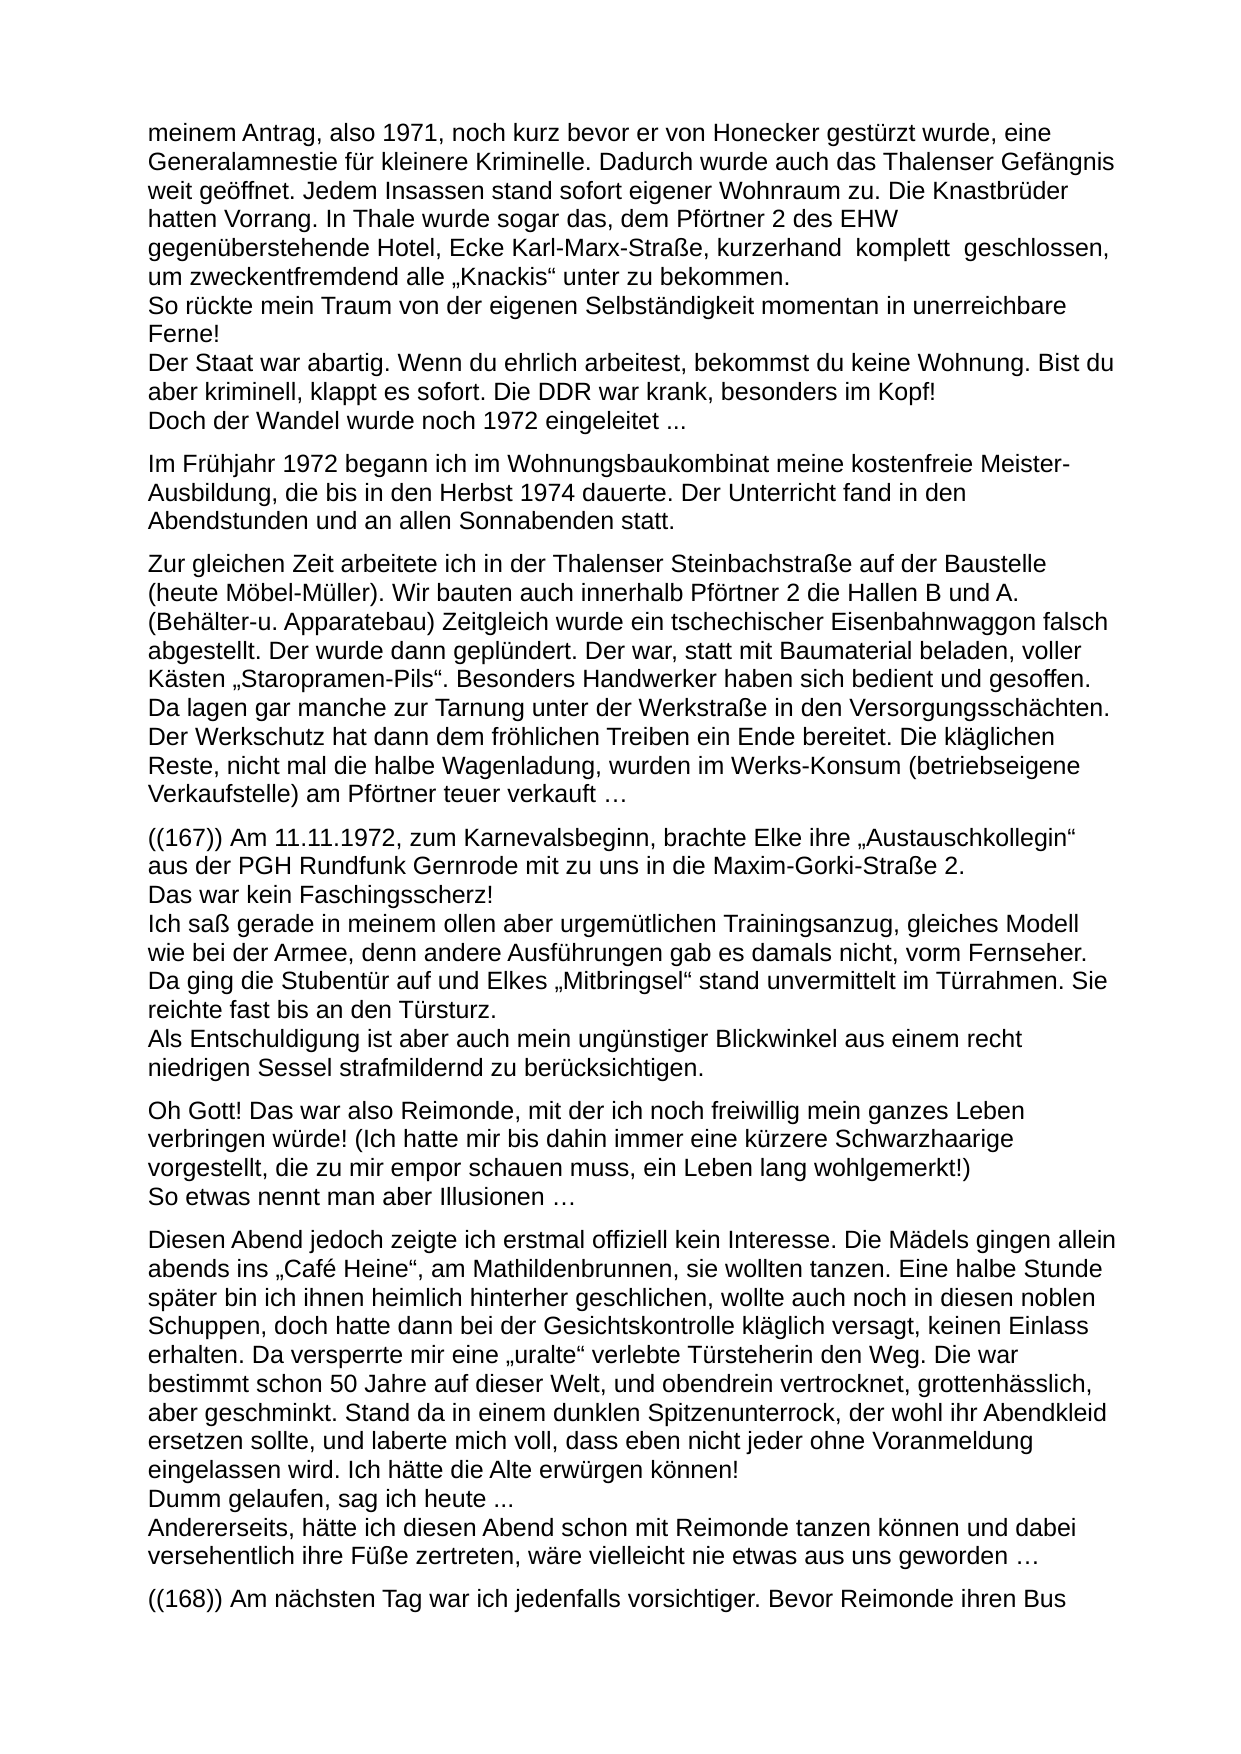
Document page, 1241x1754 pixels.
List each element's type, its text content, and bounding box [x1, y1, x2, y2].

text Ich saß gerade in meinem ollen aber urgemütlichen Trainingsanzug, gleiches Modell wie bei der Armee, denn andere Ausführungen gab es damals nicht, vorm Fernseher. Da ging die Stubentür auf und Elkes „Mitbringsel“ stand unvermittelt im Türrahmen. Sie reichte fast bis an den Türsturz. [148, 909, 1119, 1024]
text Andererseits, hätte ich diesen Abend schon mit Reimonde tanzen können und dabei versehentlich ihre Füße zertreten, wäre vielleicht nie etwas aus uns geworden … [148, 1512, 1119, 1570]
text Doch der Wandel wurde noch 1972 eingeleitet ... [148, 406, 1119, 434]
text Im Frühjahr 1972 begann ich im Wohnungsbaukombinat meine kostenfreie Meister-Ausbildung, die bis in den Herbst 1974 dauerte. Der Unterricht fand in den Abendstunden und an allen Sonnabenden statt. [148, 449, 1119, 535]
text ((167)) Am 11.11.1972, zum Karnevalsbeginn, brachte Elke ihre „Austauschkollegin“ aus der PGH Rundfunk Gernrode mit zu uns in die Maxim-Gorki-Straße 2. [148, 822, 1119, 880]
text Als Entschuldigung ist aber auch mein ungünstiger Blickwinkel aus einem recht niedrigen Sessel strafmildernd zu berücksichtigen. [148, 1024, 1119, 1081]
text meinem Antrag, also 1971, noch kurz bevor er von Honecker gestürzt wurde, eine Generalamnestie für kleinere Kriminelle. Dadurch wurde auch das Thalenser Gefängnis weit geöffnet. Jedem Insassen stand sofort eigener Wohnraum zu. Die Knastbrüder hatten Vorrang. In Thale wurde sogar das, dem Pförtner 2 des EHW gegenüberstehende Hotel, Ecke Karl-Marx-Straße, kurzerhand komplett geschlossen, um zweckentfremdend alle „Knackis“ unter zu bekommen. [148, 118, 1119, 291]
text Das war kein Faschingsscherz! [148, 880, 1119, 909]
text Dumm gelaufen, sag ich heute ... [148, 1484, 1119, 1512]
text So rückte mein Traum von der eigenen Selbständigkeit momentan in unerreichbare Ferne! [148, 291, 1119, 348]
text Zur gleichen Zeit arbeitete ich in der Thalenser Steinbachstraße auf der Baustelle (heute Möbel-Müller). Wir bauten auch innerhalb Pförtner 2 die Hallen B und A. (Behälter-u. Apparatebau) Zeitgleich wurde ein tschechischer Eisenbahnwaggon falsch abgestellt. Der wurde dann geplündert. Der war, statt mit Baumaterial beladen, voller Kästen „Staropramen-Pils“. Besonders Handwerker haben sich bedient und gesoffen. Da lagen gar manche zur Tarnung unter der Werkstraße in den Versorgungsschächten. Der Werkschutz hat dann dem fröhlichen Treiben ein Ende bereitet. Die kläglichen Reste, nicht mal die halbe Wagenladung, wurden im Werks-Konsum (betriebseigene Verkaufstelle) am Pförtner teuer verkauft … [148, 549, 1119, 808]
text So etwas nennt man aber Illusionen … [148, 1182, 1119, 1211]
text Der Staat war abartig. Wenn du ehrlich arbeitest, bekommst du keine Wohnung. Bist du aber kriminell, klappt es sofort. Die DDR war krank, besonders im Kopf! [148, 348, 1119, 406]
text Oh Gott! Das war also Reimonde, mit der ich noch freiwillig mein ganzes Leben verbringen würde! (Ich hatte mir bis dahin immer eine kürzere Schwarzhaarige vorgestellt, die zu mir empor schauen muss, ein Leben lang wohlgemerkt!) [148, 1096, 1119, 1182]
text Diesen Abend jedoch zeigte ich erstmal offiziell kein Interesse. Die Mädels gingen allein abends ins „Café Heine“, am Mathildenbrunnen, sie wollten tanzen. Eine halbe Stunde später bin ich ihnen heimlich hinterher geschlichen, wollte auch noch in diesen noblen Schuppen, doch hatte dann bei der Gesichtskontrolle kläglich versagt, keinen Einlass erhalten. Da versperrte mir eine „uralte“ verlebte Türsteherin den Weg. Die war bestimmt schon 50 Jahre auf dieser Welt, und obendrein vertrocknet, grottenhässlich, aber geschminkt. Stand da in einem dunklen Spitzenunterrock, der wohl ihr Abendkleid ersetzen sollte, und laberte mich voll, dass eben nicht jeder ohne Voranmeldung eingelassen wird. Ich hätte die Alte erwürgen können! [148, 1225, 1119, 1484]
text ((168)) Am nächsten Tag war ich jedenfalls vorsichtiger. Bevor Reimonde ihren Bus [148, 1584, 1119, 1613]
